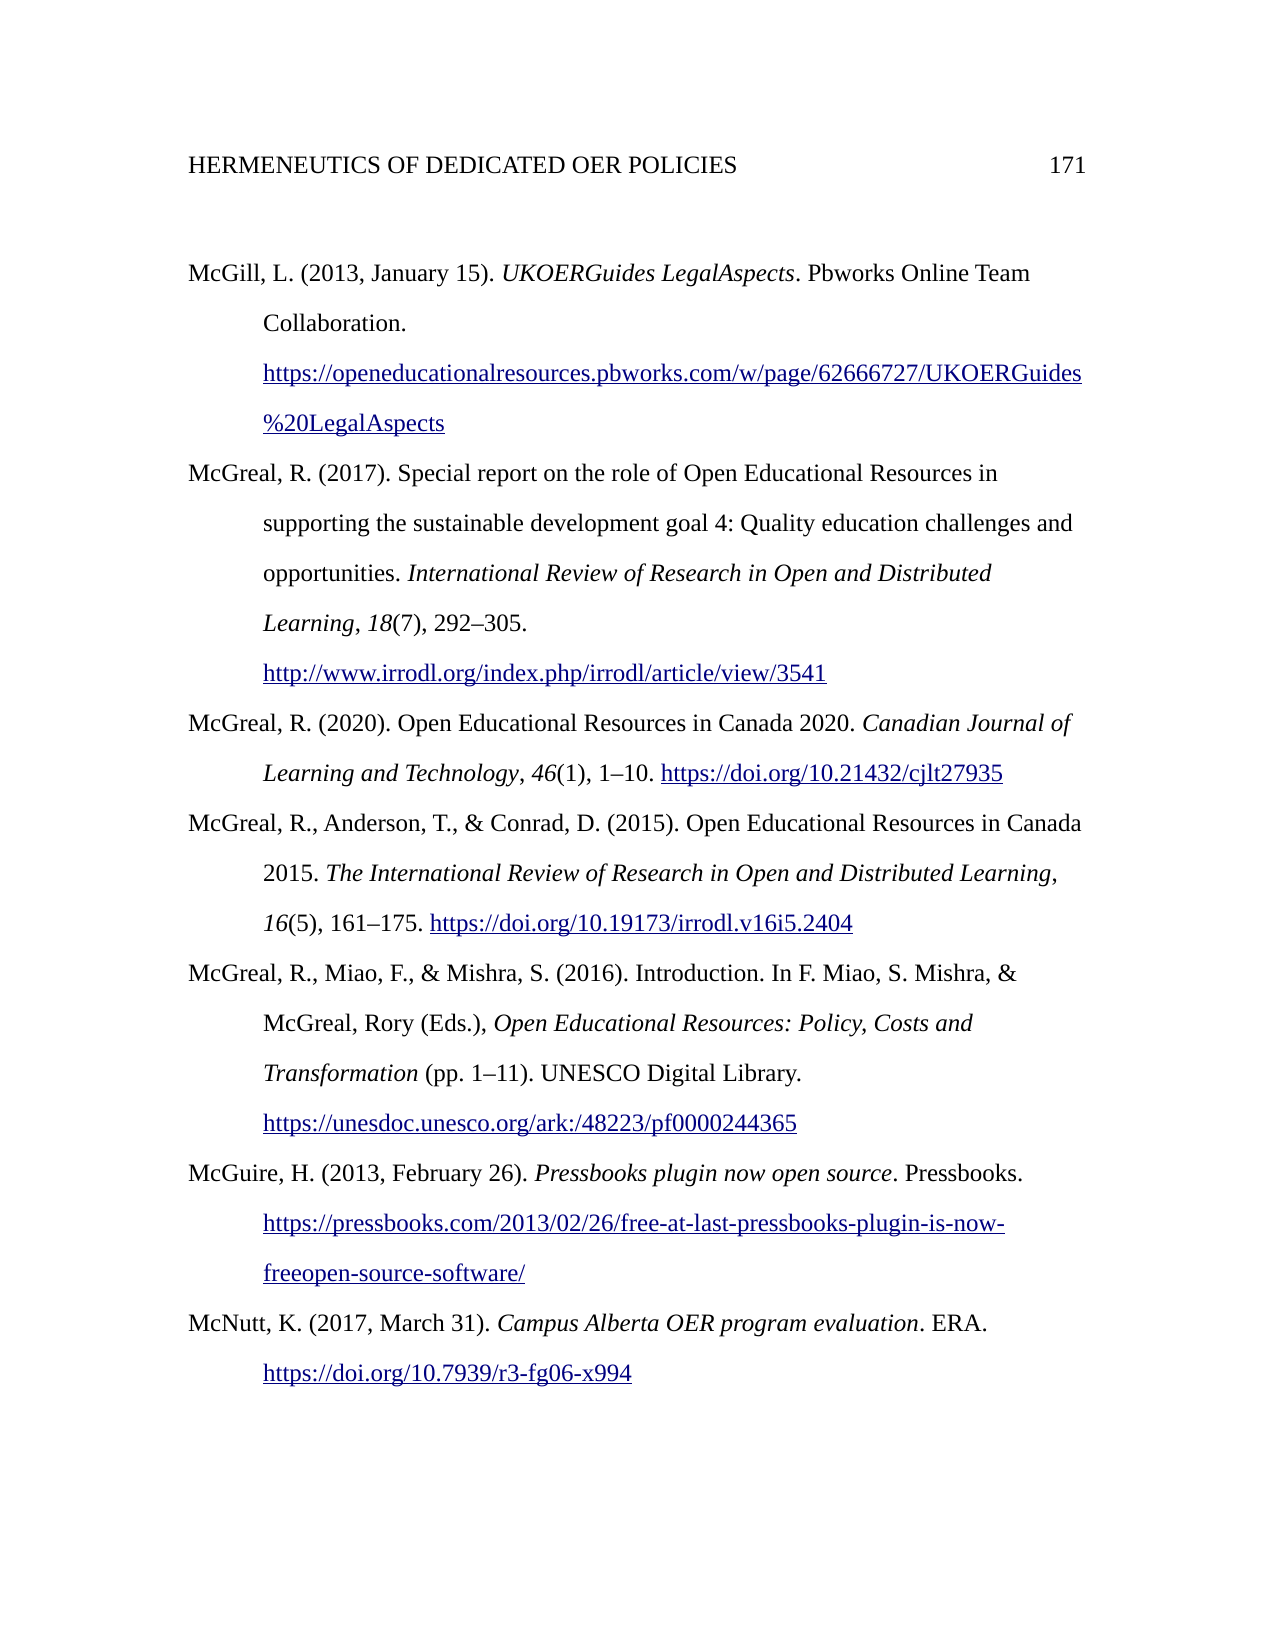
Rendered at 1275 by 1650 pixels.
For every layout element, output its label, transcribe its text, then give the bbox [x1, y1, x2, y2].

text McNutt, K. (2017, March 31). Campus Alberta OER program evaluation. ERA. https://doi.org/10.7939/r3-fg06-x994 [188, 1287, 1087, 1387]
text McGreal, R., Anderson, T., & Conrad, D. (2015). Open Educational Resources in Canada 2015. The International Review of Research in Open and Distributed Learning, 16(5), 161–175. https://doi.org/10.19173/irrodl.v16i5.2404 [188, 787, 1087, 937]
text McGuire, H. (2013, February 26). Pressbooks plugin now open source. Pressbooks. https://pressbooks.com/2013/02/26/free-at-last-pressbooks-plugin-is-now-freeopen-source-software/ [188, 1137, 1087, 1287]
text McGreal, R., Miao, F., & Mishra, S. (2016). Introduction. In F. Miao, S. Mishra, & McGreal, Rory (Eds.), Open Educational Resources: Policy, Costs and Transformation (pp. 1–11). UNESCO Digital Library. https://unesdoc.unesco.org/ark:/48223/pf0000244365 [188, 937, 1087, 1137]
text McGill, L. (2013, January 15). UKOERGuides LegalAspects. Pbworks Online Team Collaboration. https://openeducationalresources.pbworks.com/w/page/62666727/UKOERGuides%20LegalAspects [188, 237, 1087, 437]
text McGreal, R. (2017). Special report on the role of Open Educational Resources in supporting the sustainable development goal 4: Quality education challenges and opportunities. International Review of Research in Open and Distributed Learning, 18(7), 292–305. http://www.irrodl.org/index.php/irrodl/article/view/3541 [188, 437, 1087, 687]
text McGreal, R. (2020). Open Educational Resources in Canada 2020. Canadian Journal of Learning and Technology, 46(1), 1–10. https://doi.org/10.21432/cjlt27935 [188, 687, 1087, 787]
